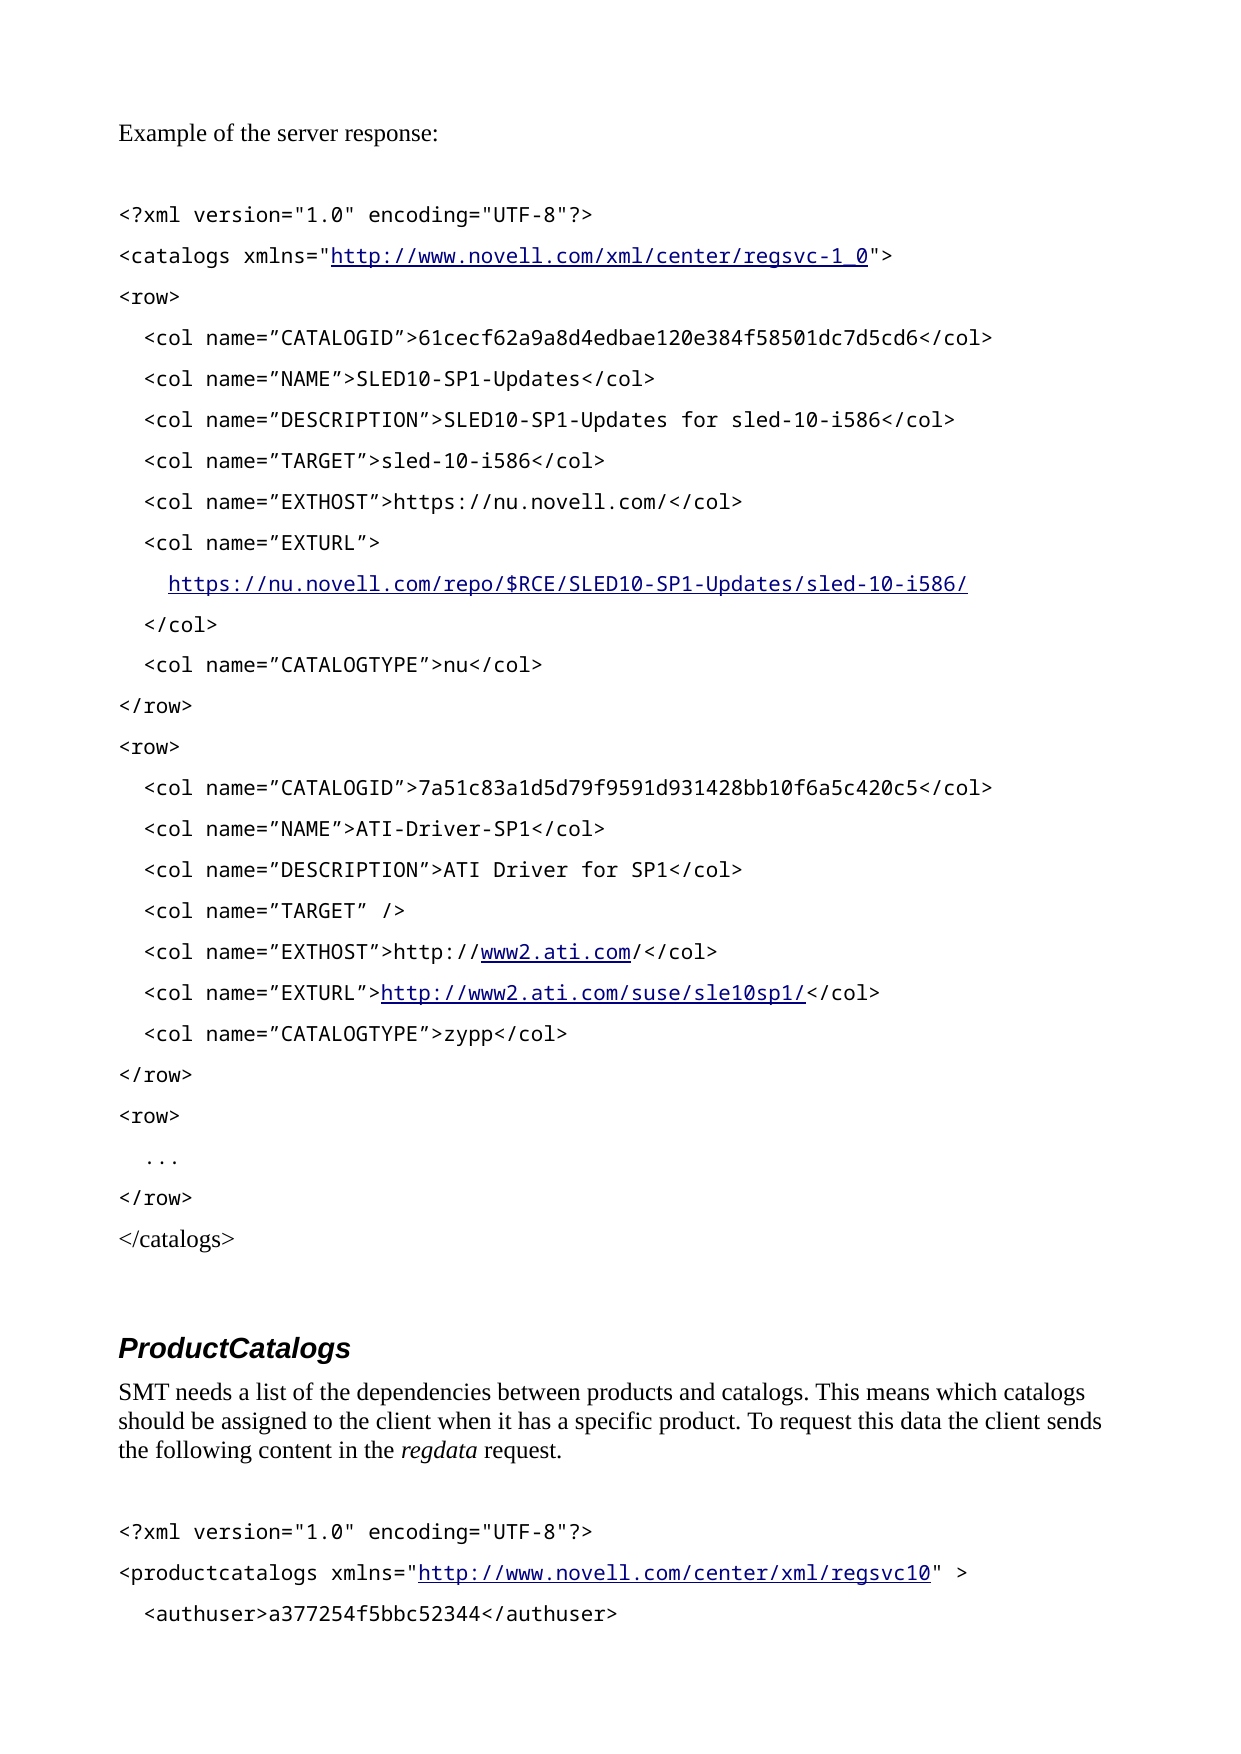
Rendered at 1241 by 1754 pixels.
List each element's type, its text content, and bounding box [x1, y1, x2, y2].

text <row> [118, 1101, 1122, 1129]
text </row> [118, 1060, 1122, 1088]
text <col name=”CATALOGTYPE”>zypp</col> [118, 1019, 1122, 1047]
text <col name=”CATALOGTYPE”>nu</col> [118, 651, 1122, 679]
text <?xml version="1.0" encoding="UTF-8"?> [118, 200, 1122, 229]
text <col name=”DESCRIPTION”>SLED10-SP1-Updates for sled-10-i586</col> [118, 405, 1122, 433]
text <productcatalogs xmlns="http://www.novell.com/center/xml/regsvc10" > [118, 1558, 1122, 1586]
text SMT needs a list of the dependencies between products and catalogs. This means which catalogs should be assigned to the client when it has a specific product. To request this data the client sends the following content in the regdata request. [118, 1377, 1122, 1463]
text <col name=”TARGET”>sled-10-i586</col> [118, 446, 1122, 474]
text <col name=”CATALOGID”>7a51c83a1d5d79f9591d931428bb10f6a5c420c5</col> [118, 773, 1122, 802]
text ... [118, 1142, 1122, 1170]
text <col name=”EXTURL”>http://www2.ati.com/suse/sle10sp1/</col> [118, 978, 1122, 1007]
text <?xml version="1.0" encoding="UTF-8"?> [118, 1517, 1122, 1545]
text <catalogs xmlns="http://www.novell.com/xml/center/regsvc-1_0"> [118, 241, 1122, 270]
subtitle ProductCatalogs [118, 1331, 1122, 1365]
text </col> [118, 610, 1122, 638]
text <row> [118, 282, 1122, 311]
text <col name=”NAME”>ATI-Driver-SP1</col> [118, 814, 1122, 843]
text <col name=”EXTHOST”>https://nu.novell.com/</col> [118, 487, 1122, 515]
text https://nu.novell.com/repo/$RCE/SLED10-SP1-Updates/sled-10-i586/ [118, 569, 1122, 597]
text <row> [118, 732, 1122, 761]
text <col name=”CATALOGID”>61cecf62a9a8d4edbae120e384f58501dc7d5cd6</col> [118, 323, 1122, 352]
text Example of the server response: [118, 118, 1122, 147]
text <col name=”DESCRIPTION”>ATI Driver for SP1</col> [118, 855, 1122, 884]
text </row> [118, 692, 1122, 720]
text <col name=”NAME”>SLED10-SP1-Updates</col> [118, 364, 1122, 392]
text <authuser>a377254f5bbc52344</authuser> [118, 1599, 1122, 1627]
text </row> [118, 1183, 1122, 1211]
text <col name=”EXTURL”> [118, 528, 1122, 556]
text </catalogs> [118, 1224, 1122, 1252]
text <col name=”TARGET” /> [118, 896, 1122, 925]
text <col name=”EXTHOST”>http://www2.ati.com/</col> [118, 937, 1122, 966]
